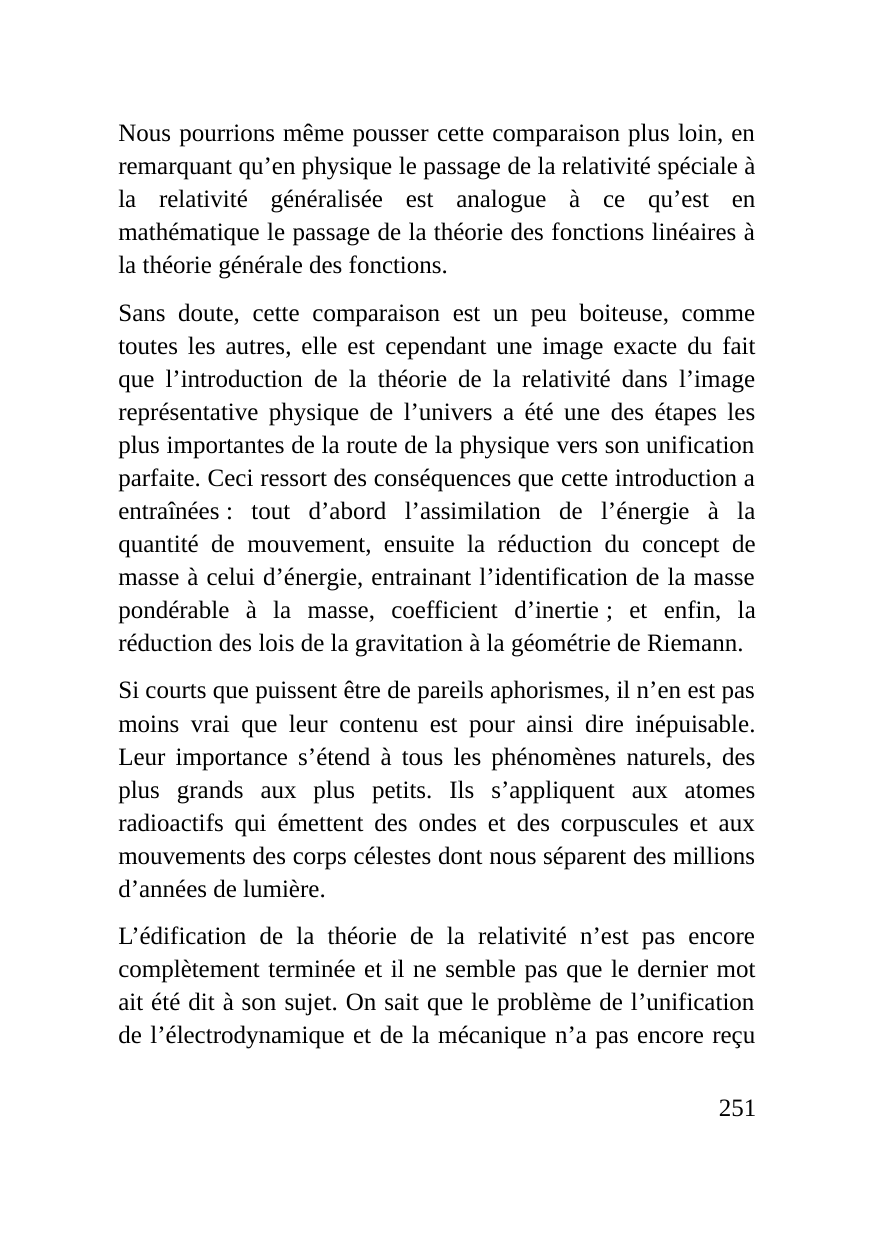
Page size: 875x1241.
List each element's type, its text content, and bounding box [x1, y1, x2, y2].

text L’édification de la théorie de la relativité n’est pas encore complètement terminée et il ne semble pas que le dernier mot ait été dit à son sujet. On sait que le problème de l’unification de l’électrodynamique et de la mécanique n’a pas encore reçu [118, 921, 756, 1049]
text Sans doute, cette comparaison est un peu boiteuse, comme toutes les autres, elle est cependant une image exacte du fait que l’introduction de la théorie de la relativité dans l’image représentative physique de l’univers a été une des étapes les plus importantes de la route de la physique vers son unification parfaite. Ceci ressort des conséquences que cette introduction a entraînées : tout d’abord l’assimilation de l’énergie à la quantité de mouvement, ensuite la réduction du concept de masse à celui d’énergie, entrainant l’identification de la masse pondérable à la masse, coefficient d’inertie ; et enfin, la réduction des lois de la gravitation à la géométrie de Riemann. [118, 298, 756, 657]
text Nous pourrions même pousser cette comparaison plus loin, en remarquant qu’en physique le passage de la relativité spéciale à la relativité généralisée est analogue à ce qu’est en mathématique le passage de la théorie des fonctions linéaires à la théorie générale des fonctions. [118, 118, 756, 279]
text Si courts que puissent être de pareils aphorismes, il n’en est pas moins vrai que leur contenu est pour ainsi dire inépuisable. Leur importance s’étend à tous les phénomènes naturels, des plus grands aux plus petits. Ils s’appliquent aux atomes radioactifs qui émettent des ondes et des corpuscules et aux mouvements des corps célestes dont nous séparent des millions d’années de lumière. [118, 676, 756, 902]
